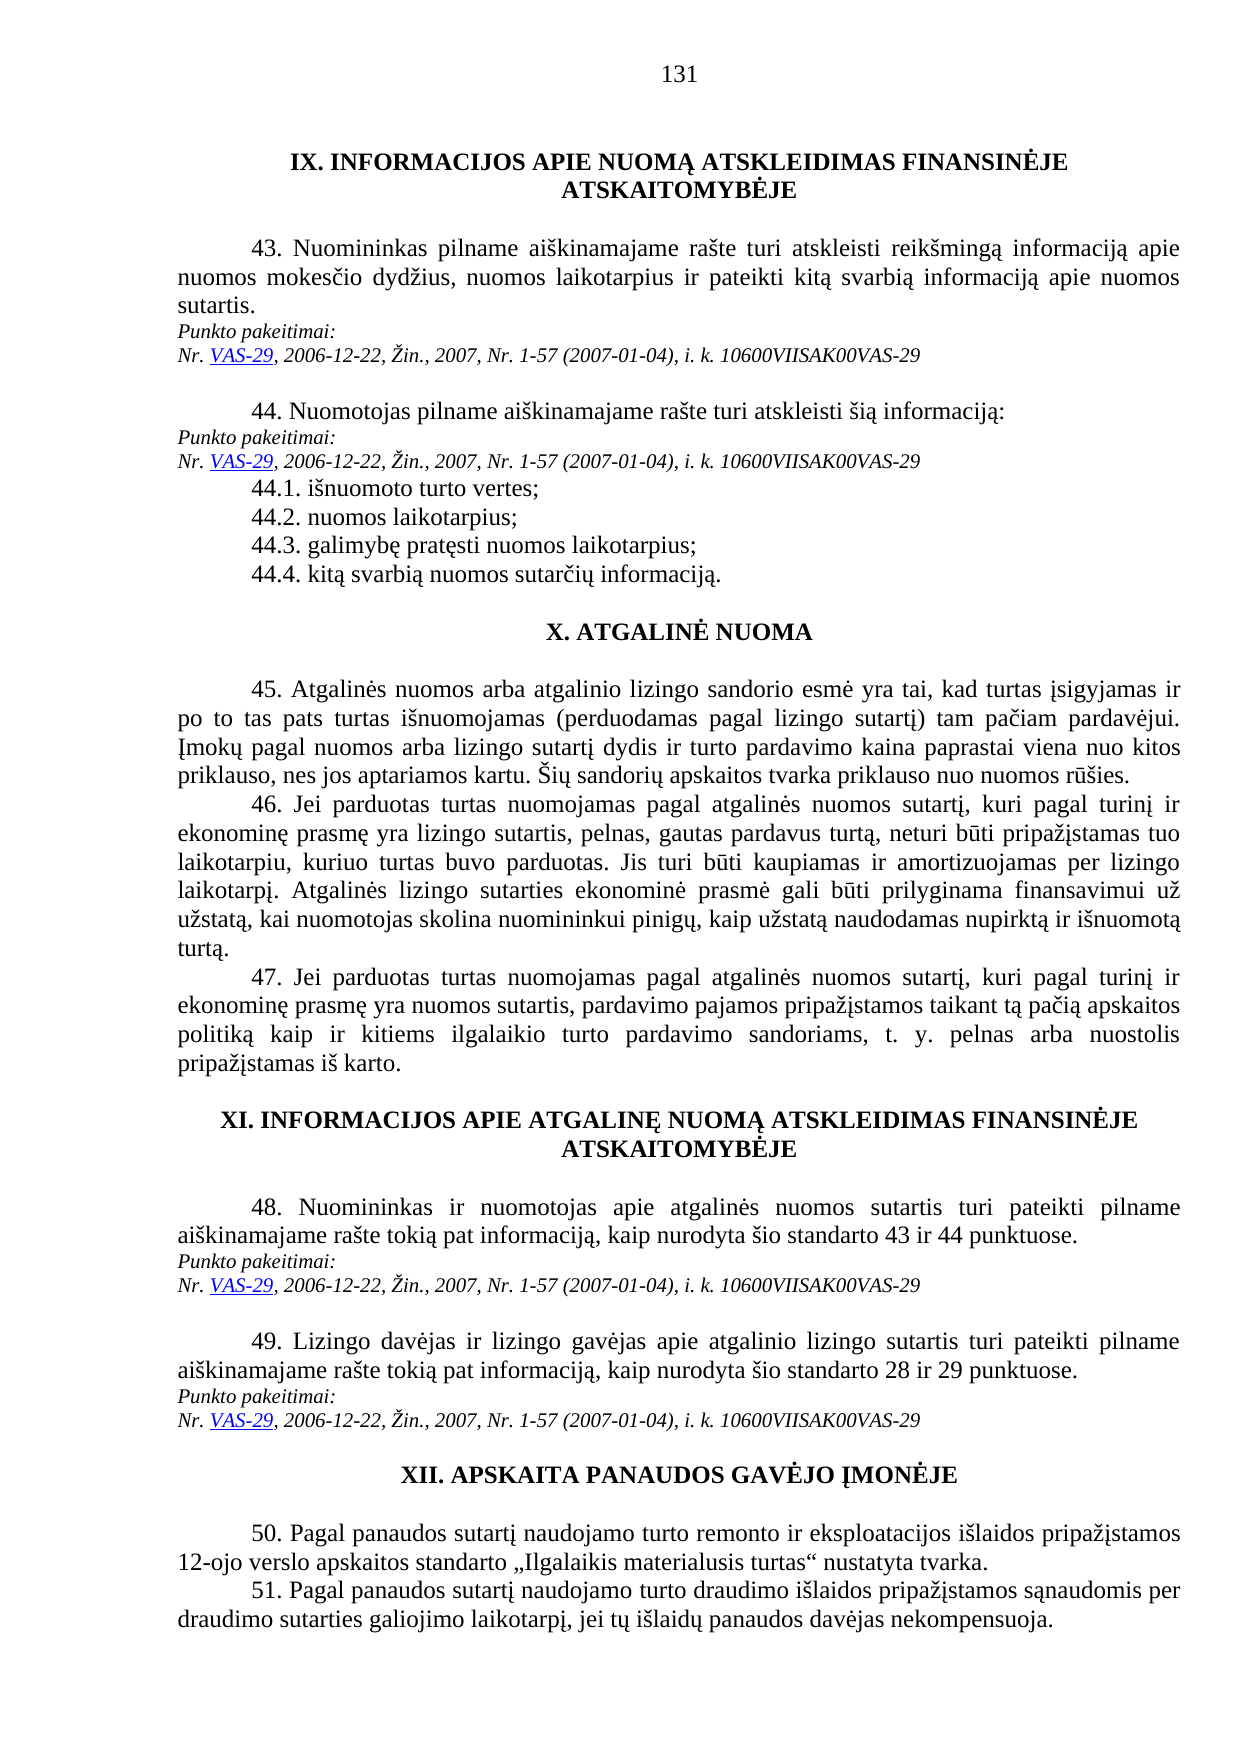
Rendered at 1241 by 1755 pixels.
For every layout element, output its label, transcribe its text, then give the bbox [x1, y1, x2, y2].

text Punkto pakeitimai: [177, 425, 1181, 449]
text Nr. VAS-29, 2006-12-22, Žin., 2007, Nr. 1-57 (2007-01-04), i. k. 10600VIISAK00VAS-29 [177, 343, 1181, 367]
text 44.3. galimybę pratęsti nuomos laikotarpius; [177, 531, 1181, 559]
text XII. APSKAITA PANAUDOS GAVĖJO ĮMONĖJE [177, 1461, 1181, 1489]
text Nr. VAS-29, 2006-12-22, Žin., 2007, Nr. 1-57 (2007-01-04), i. k. 10600VIISAK00VAS-29 [177, 1408, 1181, 1432]
text XI. INFORMACIJOS APIE ATGALINĘ NUOMĄ ATSKLEIDIMAS FINANSINĖJE ATSKAITOMYBĖJE [177, 1106, 1181, 1163]
text 44.2. nuomos laikotarpius; [177, 502, 1181, 531]
text 44. Nuomotojas pilname aiškinamajame rašte turi atskleisti šią informaciją: [177, 396, 1181, 425]
text X. ATGALINĖ NUOMA [177, 617, 1181, 646]
text Punkto pakeitimai: [177, 1384, 1181, 1408]
text IX. INFORMACIJOS APIE NUOMĄ ATSKLEIDIMAS FINANSINĖJE ATSKAITOMYBĖJE [177, 147, 1181, 204]
text 47. Jei parduotas turtas nuomojamas pagal atgalinės nuomos sutartį, kuri pagal turinį ir ekonominę prasmę yra nuomos sutartis, pardavimo pajamos pripažįstamos taikant tą pačią apskaitos politiką kaip ir kitiems ilgalaikio turto pardavimo sandoriams, t. y. pelnas arba nuostolis pripažįstamas iš karto. [177, 962, 1181, 1077]
text 44.1. išnuomoto turto vertes; [177, 473, 1181, 502]
text Punkto pakeitimai: [177, 319, 1181, 343]
text Nr. VAS-29, 2006-12-22, Žin., 2007, Nr. 1-57 (2007-01-04), i. k. 10600VIISAK00VAS-29 [177, 449, 1181, 473]
text Nr. VAS-29, 2006-12-22, Žin., 2007, Nr. 1-57 (2007-01-04), i. k. 10600VIISAK00VAS-29 [177, 1273, 1181, 1297]
text 46. Jei parduotas turtas nuomojamas pagal atgalinės nuomos sutartį, kuri pagal turinį ir ekonominę prasmę yra lizingo sutartis, pelnas, gautas pardavus turtą, neturi būti pripažįstamas tuo laikotarpiu, kuriuo turtas buvo parduotas. Jis turi būti kaupiamas ir amortizuojamas per lizingo laikotarpį. Atgalinės lizingo sutarties ekonominė prasmė gali būti prilyginama finansavimui už užstatą, kai nuomotojas skolina nuomininkui pinigų, kaip užstatą naudodamas nupirktą ir išnuomotą turtą. [177, 789, 1181, 962]
text Punkto pakeitimai: [177, 1249, 1181, 1273]
text 49. Lizingo davėjas ir lizingo gavėjas apie atgalinio lizingo sutartis turi pateikti pilname aiškinamajame rašte tokią pat informaciją, kaip nurodyta šio standarto 28 ir 29 punktuose. [177, 1326, 1181, 1384]
text 45. Atgalinės nuomos arba atgalinio lizingo sandorio esmė yra tai, kad turtas įsigyjamas ir po to tas pats turtas išnuomojamas (perduodamas pagal lizingo sutartį) tam pačiam pardavėjui. Įmokų pagal nuomos arba lizingo sutartį dydis ir turto pardavimo kaina paprastai viena nuo kitos priklauso, nes jos aptariamos kartu. Šių sandorių apskaitos tvarka priklauso nuo nuomos rūšies. [177, 674, 1181, 789]
text 51. Pagal panaudos sutartį naudojamo turto draudimo išlaidos pripažįstamos sąnaudomis per draudimo sutarties galiojimo laikotarpį, jei tų išlaidų panaudos davėjas nekompensuoja. [177, 1576, 1181, 1633]
text 43. Nuomininkas pilname aiškinamajame rašte turi atskleisti reikšmingą informaciją apie nuomos mokesčio dydžius, nuomos laikotarpius ir pateikti kitą svarbią informaciją apie nuomos sutartis. [177, 233, 1181, 319]
text 50. Pagal panaudos sutartį naudojamo turto remonto ir eksploatacijos išlaidos pripažįstamos 12-ojo verslo apskaitos standarto „Ilgalaikis materialusis turtas“ nustatyta tvarka. [177, 1518, 1181, 1576]
text 44.4. kitą svarbią nuomos sutarčių informaciją. [177, 559, 1181, 588]
text 48. Nuomininkas ir nuomotojas apie atgalinės nuomos sutartis turi pateikti pilname aiškinamajame rašte tokią pat informaciją, kaip nurodyta šio standarto 43 ir 44 punktuose. [177, 1192, 1181, 1249]
